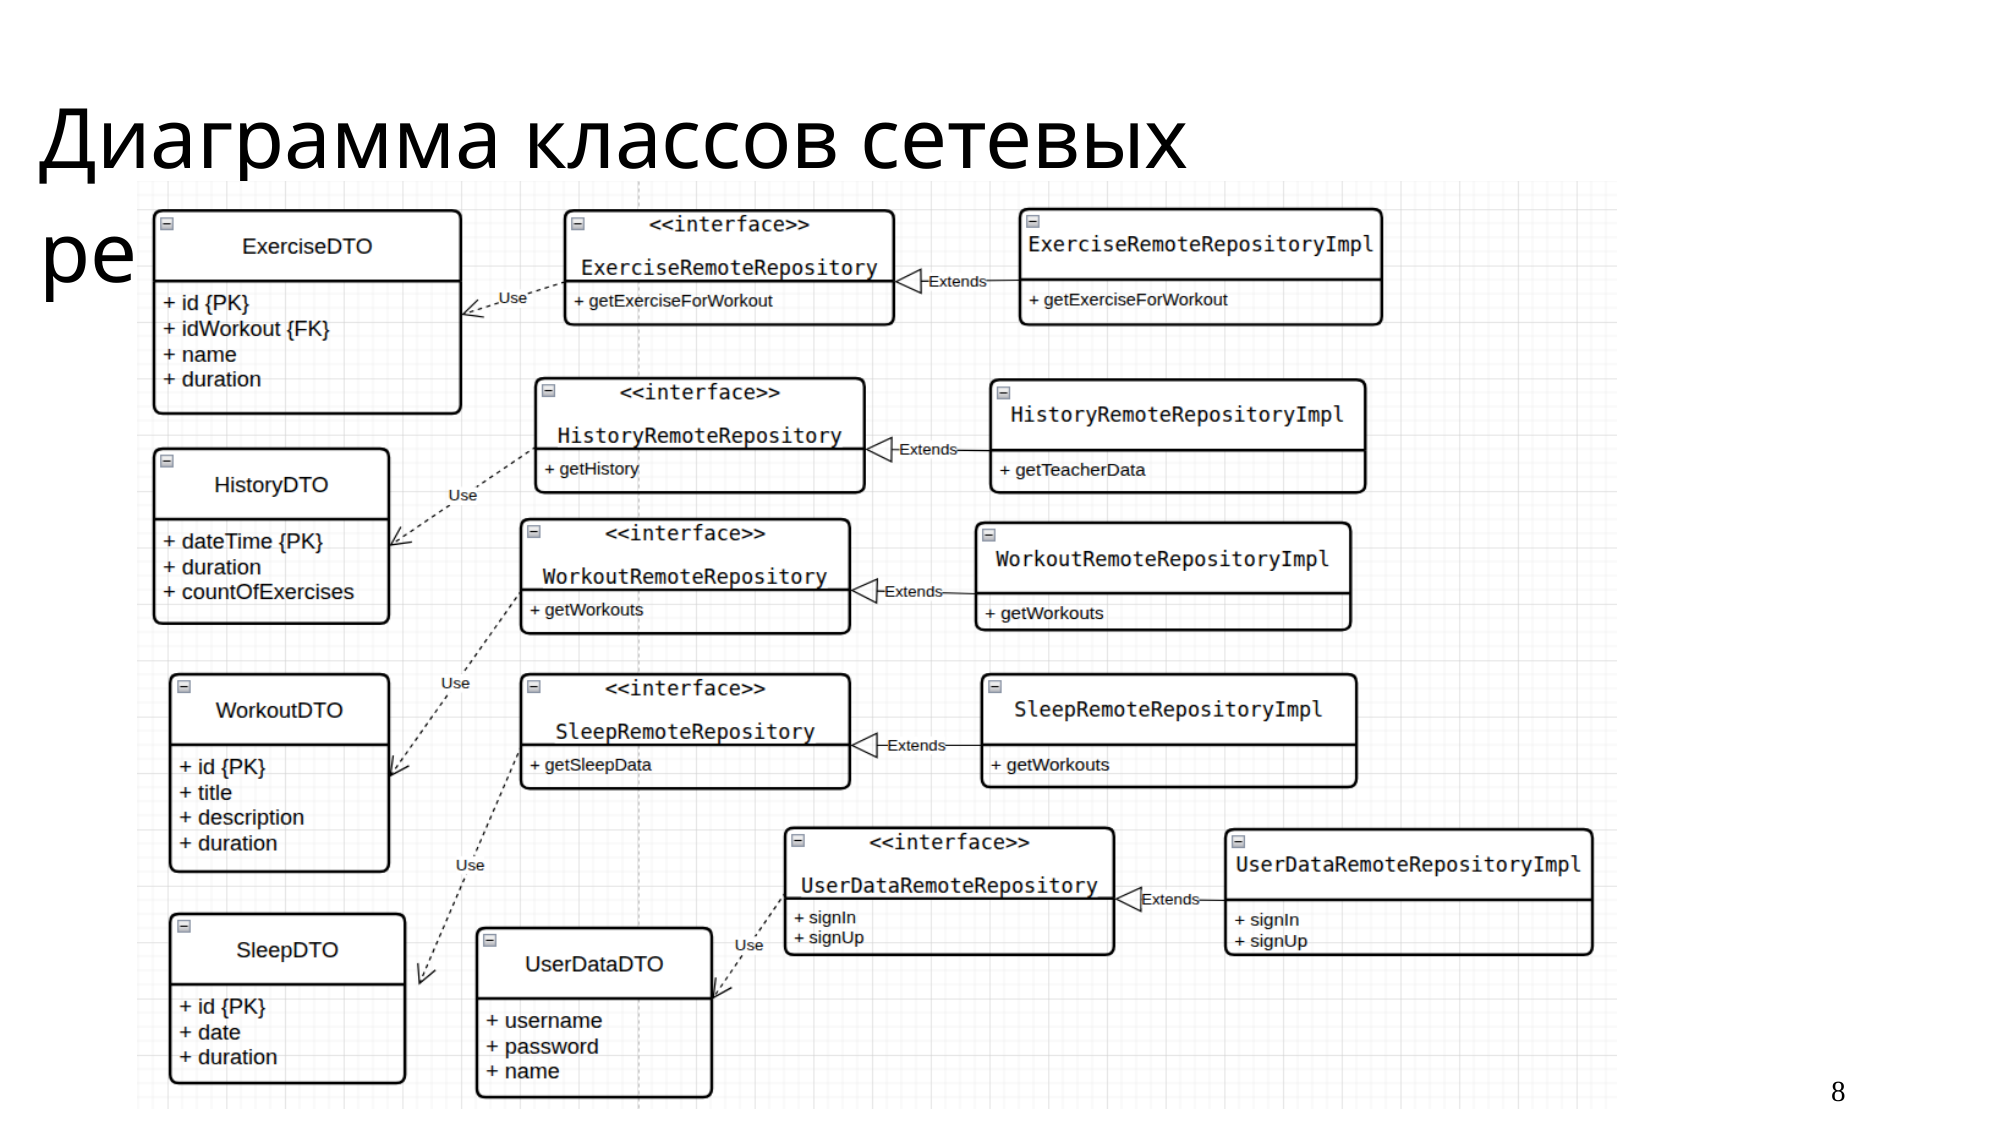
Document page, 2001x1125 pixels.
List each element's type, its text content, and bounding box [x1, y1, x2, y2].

title Диаграмма классов сетевых репозиториев [37, 3, 1737, 180]
picture [137, 181, 1617, 1109]
slide_number [1824, 1028, 1967, 1125]
